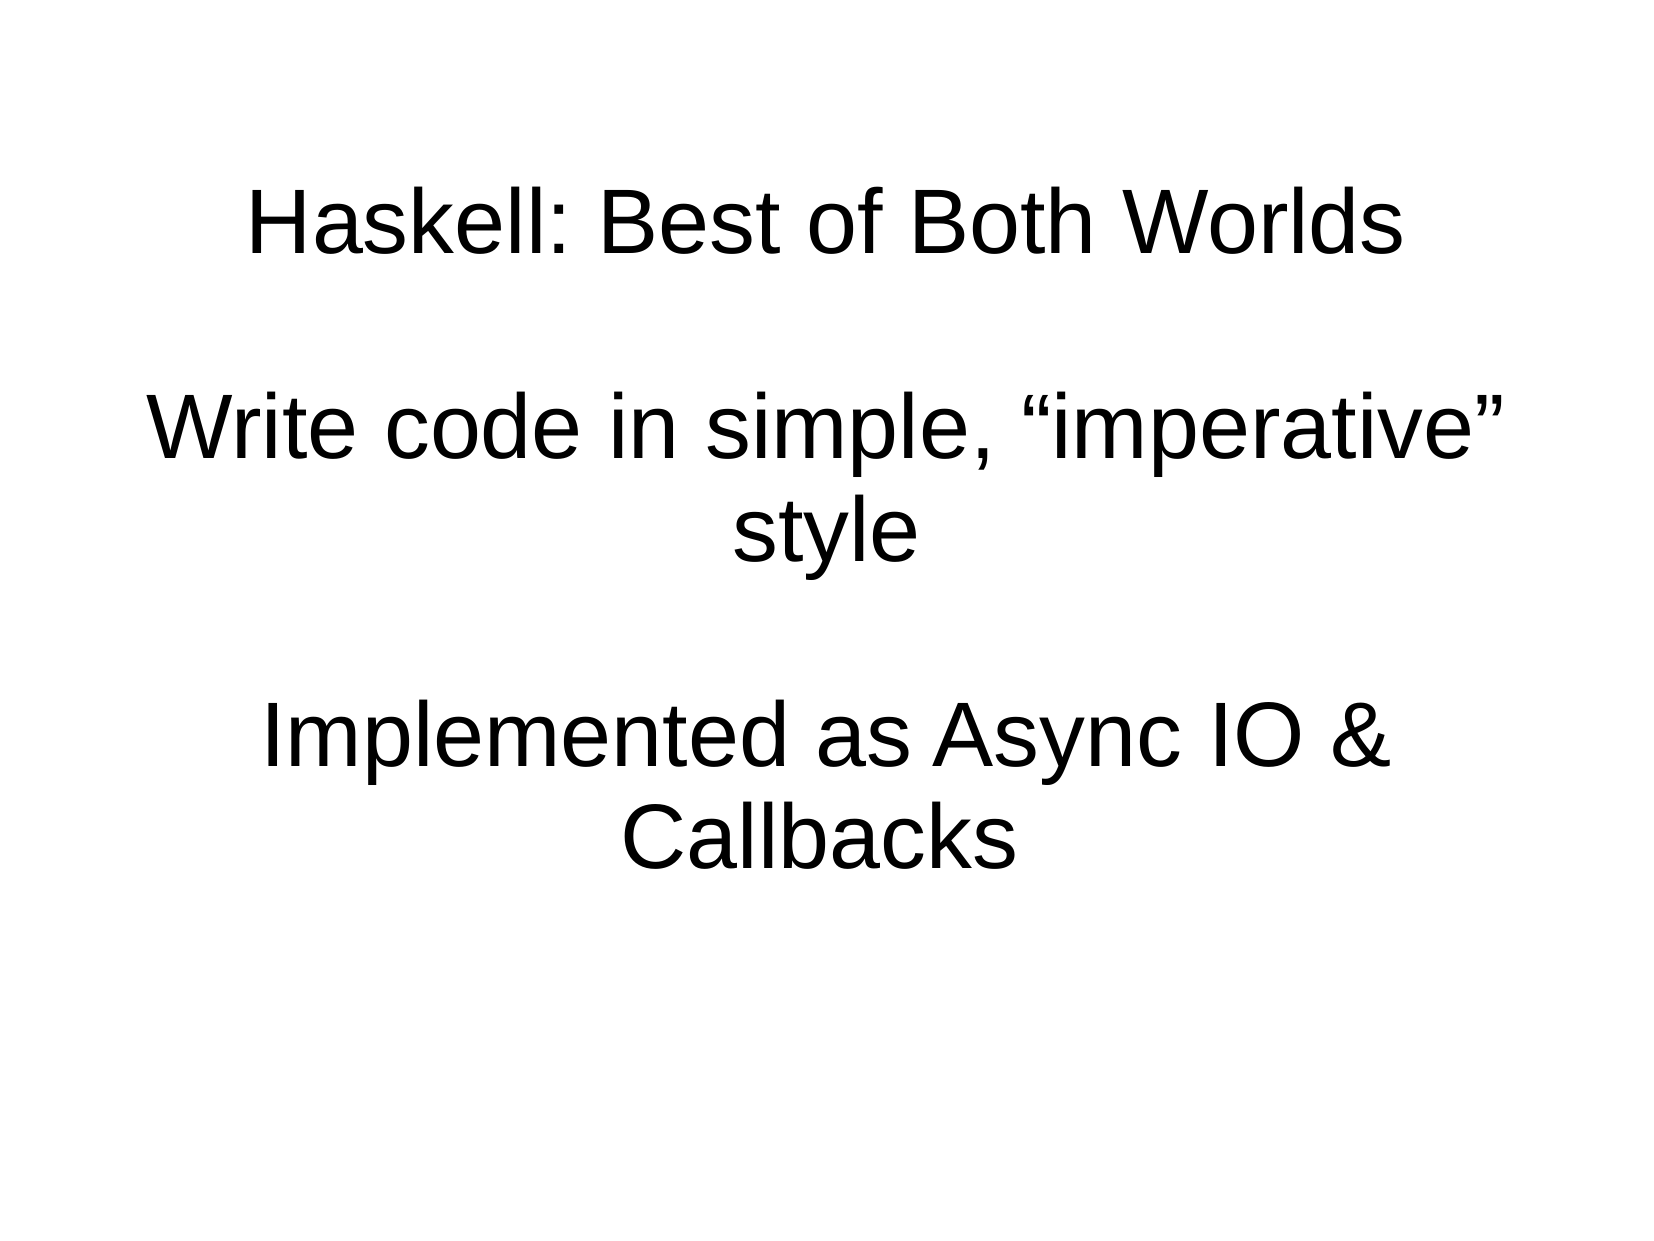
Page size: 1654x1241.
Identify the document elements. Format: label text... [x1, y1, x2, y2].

subtitle Haskell: Best of Both Worlds Write code in simple, “imperative” style Implemented as Async IO & Callbacks [82, 49, 1571, 1010]
